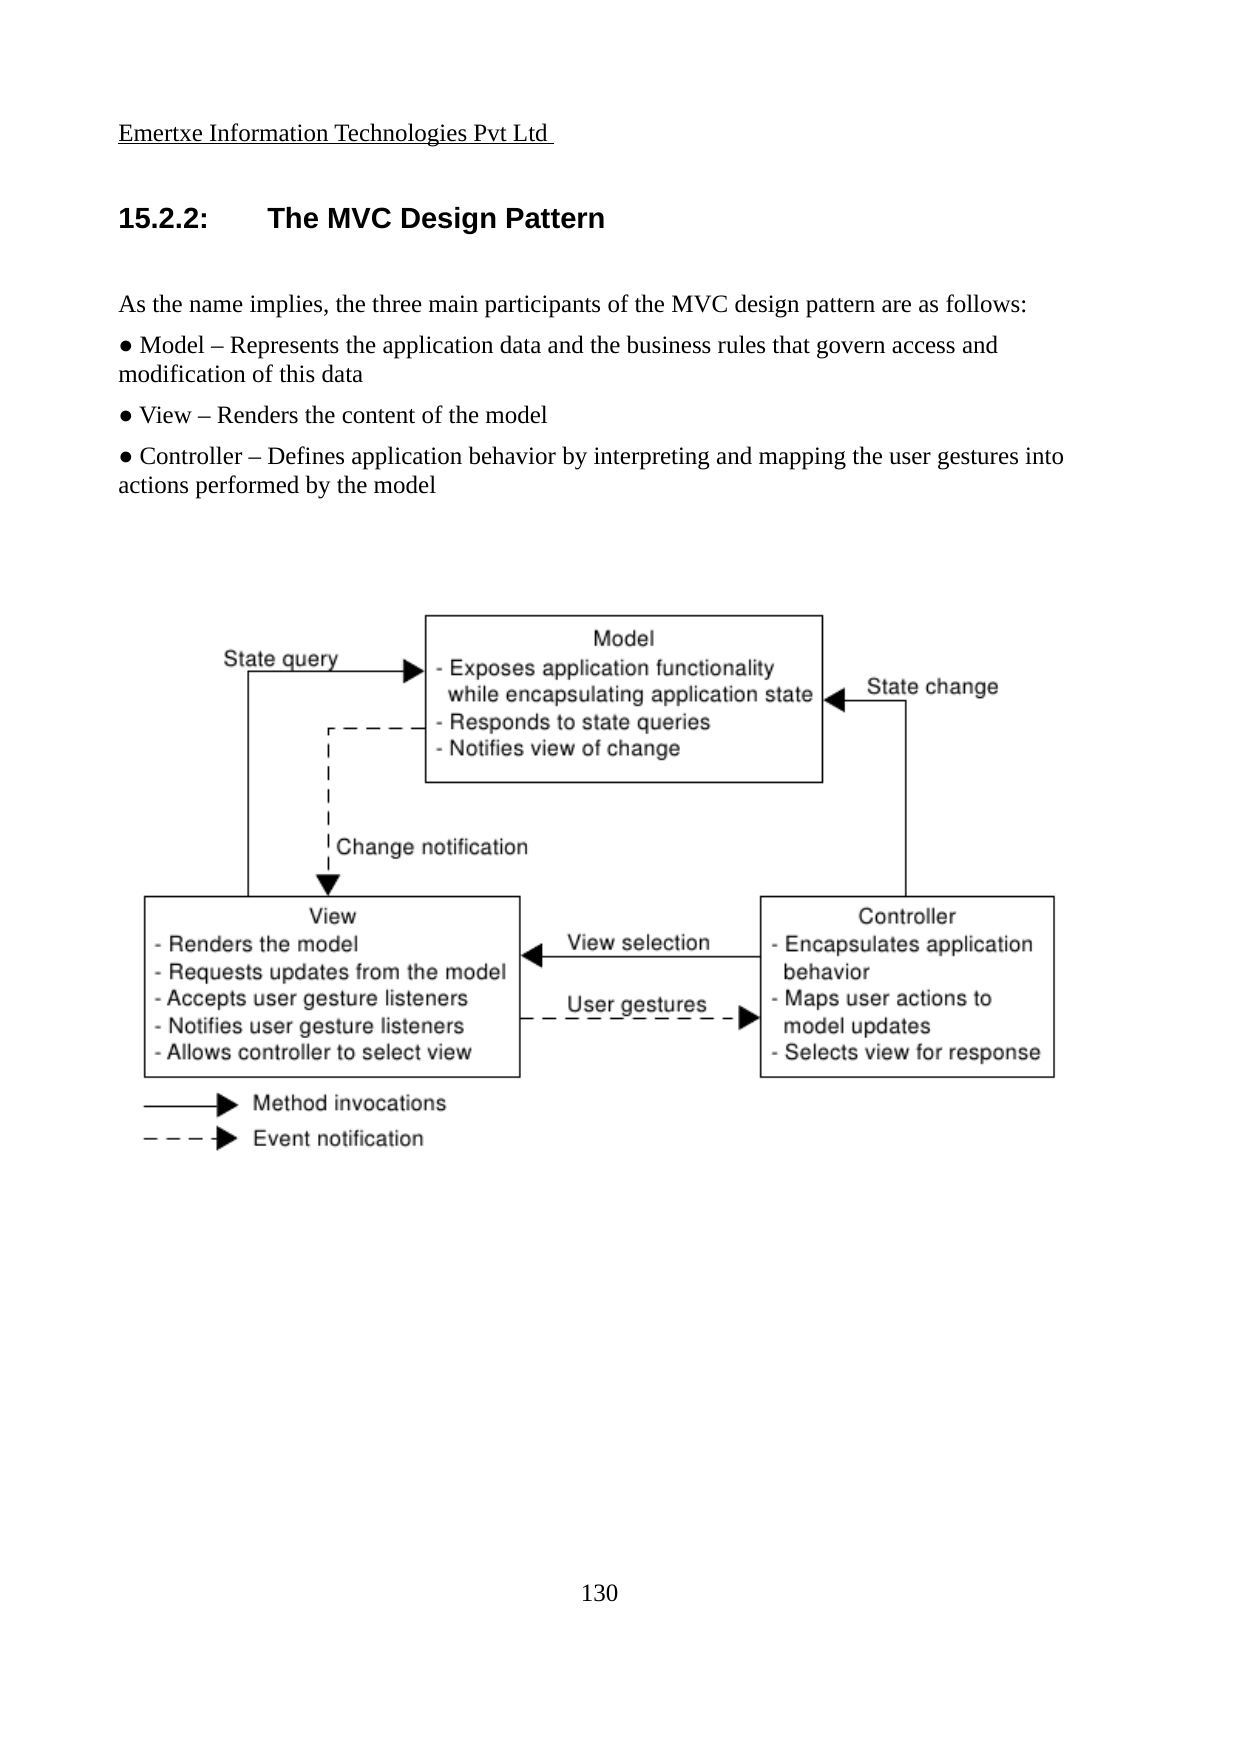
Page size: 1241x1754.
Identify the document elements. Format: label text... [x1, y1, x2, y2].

text ● View – Renders the content of the model [118, 400, 1122, 429]
picture [118, 552, 1123, 1163]
text ● Controller – Defines application behavior by interpreting and mapping the user gestures into actions performed by the model [118, 441, 1122, 499]
text ● Model – Represents the application data and the business rules that govern access and modification of this data [118, 330, 1122, 387]
subtitle The MVC Design Pattern [118, 201, 1122, 235]
text As the name implies, the three main participants of the MVC design pattern are as follows: [118, 289, 1122, 317]
